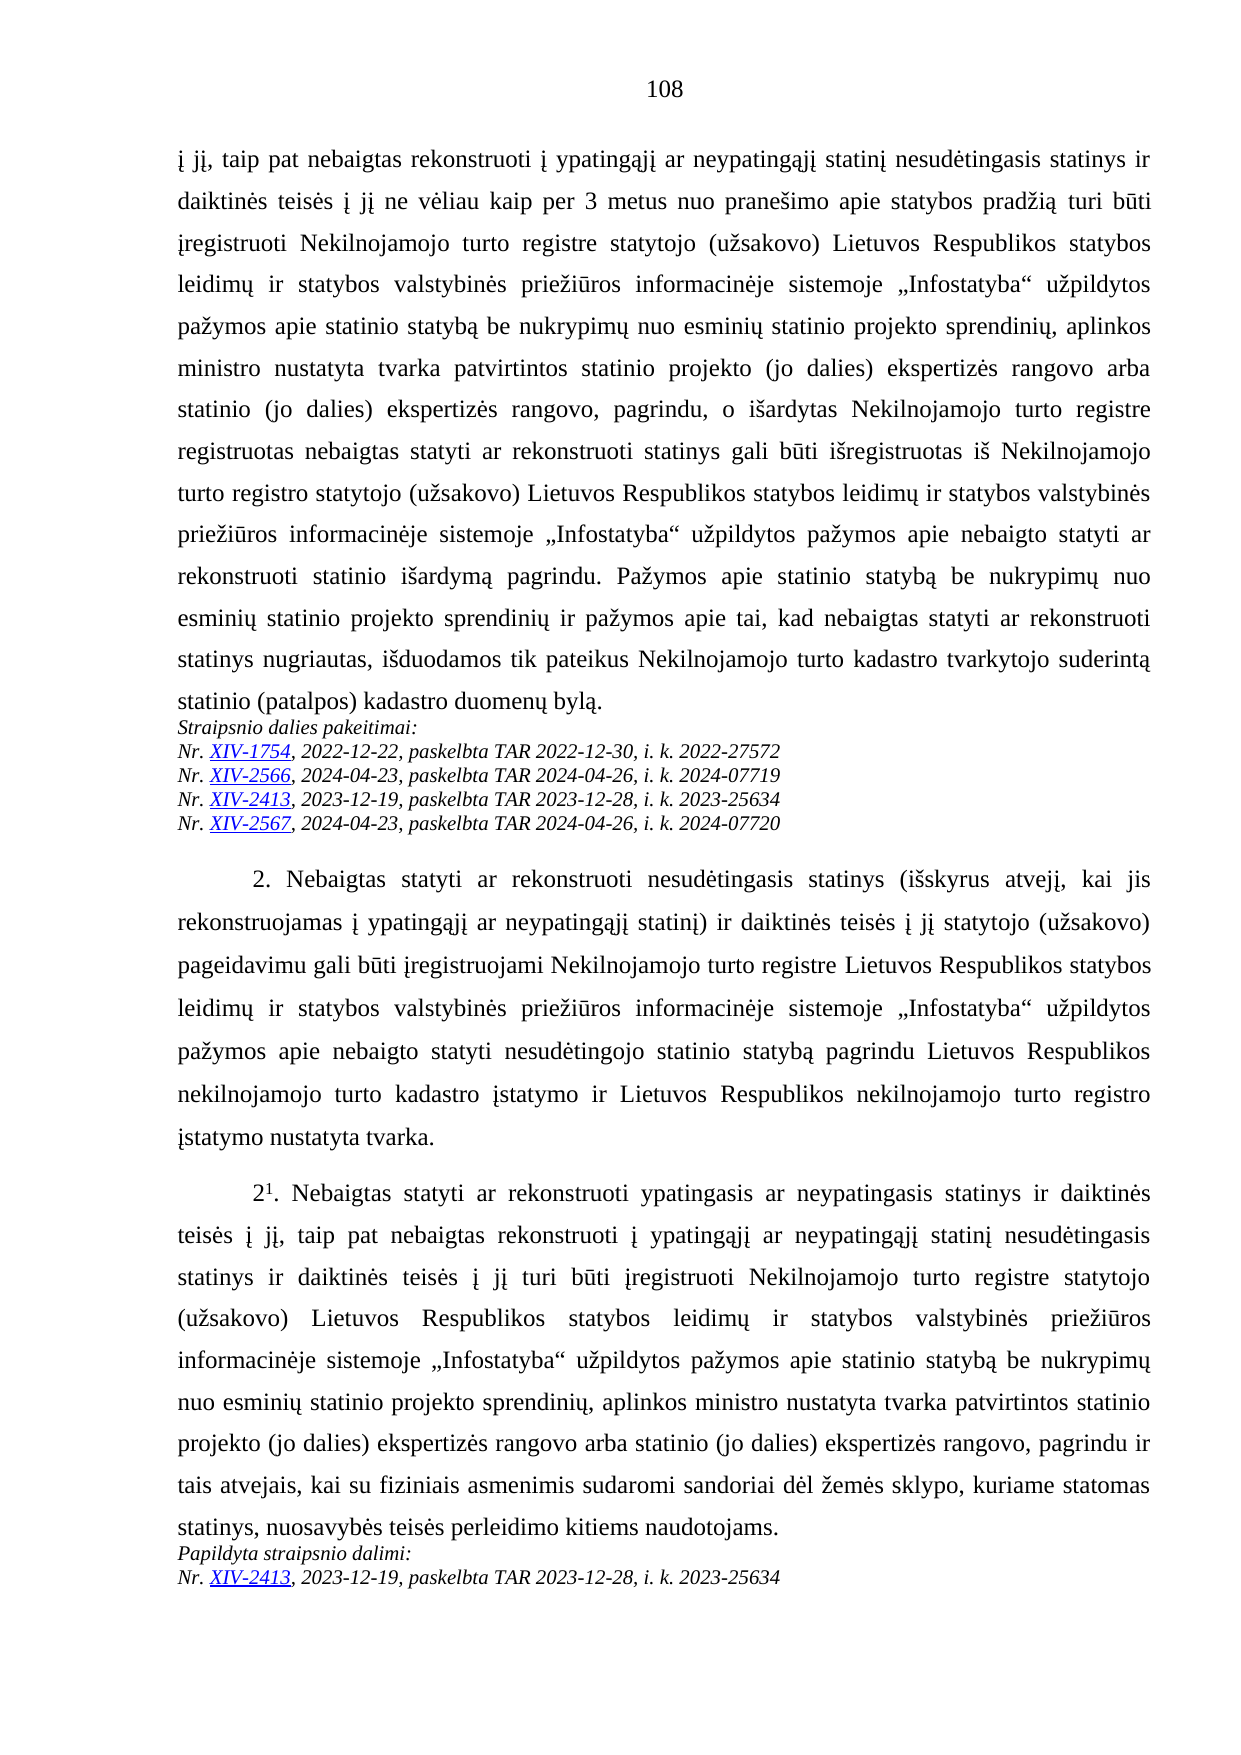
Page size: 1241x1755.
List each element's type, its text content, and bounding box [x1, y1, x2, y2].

text 21. Nebaigtas statyti ar rekonstruoti ypatingasis ar neypatingasis statinys ir daiktinės teisės į jį, taip pat nebaigtas rekonstruoti į ypatingąjį ar neypatingąjį statinį nesudėtingasis statinys ir daiktinės teisės į jį turi būti įregistruoti Nekilnojamojo turto registre statytojo (užsakovo) Lietuvos Respublikos statybos leidimų ir statybos valstybinės priežiūros informacinėje sistemoje „Infostatyba“ užpildytos pažymos apie statinio statybą be nukrypimų nuo esminių statinio projekto sprendinių, aplinkos ministro nustatyta tvarka patvirtintos statinio projekto (jo dalies) ekspertizės rangovo arba statinio (jo dalies) ekspertizės rangovo, pagrindu ir tais atvejais, kai su fiziniais asmenimis sudaromi sandoriai dėl žemės sklypo, kuriame statomas statinys, nuosavybės teisės perleidimo kitiems naudotojams. [177, 1166, 1152, 1541]
text Straipsnio dalies pakeitimai: [177, 715, 1152, 739]
text Nr. XIV-1754, 2022-12-22, paskelbta TAR 2022-12-30, i. k. 2022-27572 [177, 739, 1152, 763]
text Papildyta straipsnio dalimi: [177, 1541, 1152, 1565]
text Nr. XIV-2413, 2023-12-19, paskelbta TAR 2023-12-28, i. k. 2023-25634 [177, 787, 1152, 811]
text Nr. XIV-2566, 2024-04-23, paskelbta TAR 2024-04-26, i. k. 2024-07719 [177, 763, 1152, 787]
text 2. Nebaigtas statyti ar rekonstruoti nesudėtingasis statinys (išskyrus atvejį, kai jis rekonstruojamas į ypatingąjį ar neypatingąjį statinį) ir daiktinės teisės į jį statytojo (užsakovo) pageidavimu gali būti įregistruojami Nekilnojamojo turto registre Lietuvos Respublikos statybos leidimų ir statybos valstybinės priežiūros informacinėje sistemoje „Infostatyba“ užpildytos pažymos apie nebaigto statyti nesudėtingojo statinio statybą pagrindu Lietuvos Respublikos nekilnojamojo turto kadastro įstatymo ir Lietuvos Respublikos nekilnojamojo turto registro įstatymo nustatyta tvarka. [177, 864, 1152, 1151]
text Nr. XIV-2567, 2024-04-23, paskelbta TAR 2024-04-26, i. k. 2024-07720 [177, 811, 1152, 835]
text į jį, taip pat nebaigtas rekonstruoti į ypatingąjį ar neypatingąjį statinį nesudėtingasis statinys ir daiktinės teisės į jį ne vėliau kaip per 3 metus nuo pranešimo apie statybos pradžią turi būti įregistruoti Nekilnojamojo turto registre statytojo (užsakovo) Lietuvos Respublikos statybos leidimų ir statybos valstybinės priežiūros informacinėje sistemoje „Infostatyba“ užpildytos pažymos apie statinio statybą be nukrypimų nuo esminių statinio projekto sprendinių, aplinkos ministro nustatyta tvarka patvirtintos statinio projekto (jo dalies) ekspertizės rangovo arba statinio (jo dalies) ekspertizės rangovo, pagrindu, o išardytas Nekilnojamojo turto registre registruotas nebaigtas statyti ar rekonstruoti statinys gali būti išregistruotas iš Nekilnojamojo turto registro statytojo (užsakovo) Lietuvos Respublikos statybos leidimų ir statybos valstybinės priežiūros informacinėje sistemoje „Infostatyba“ užpildytos pažymos apie nebaigto statyti ar rekonstruoti statinio išardymą pagrindu. Pažymos apie statinio statybą be nukrypimų nuo esminių statinio projekto sprendinių ir pažymos apie tai, kad nebaigtas statyti ar rekonstruoti statinys nugriautas, išduodamos tik pateikus Nekilnojamojo turto kadastro tvarkytojo suderintą statinio (patalpos) kadastro duomenų bylą. [177, 131, 1152, 715]
text Nr. XIV-2413, 2023-12-19, paskelbta TAR 2023-12-28, i. k. 2023-25634 [177, 1565, 1152, 1589]
